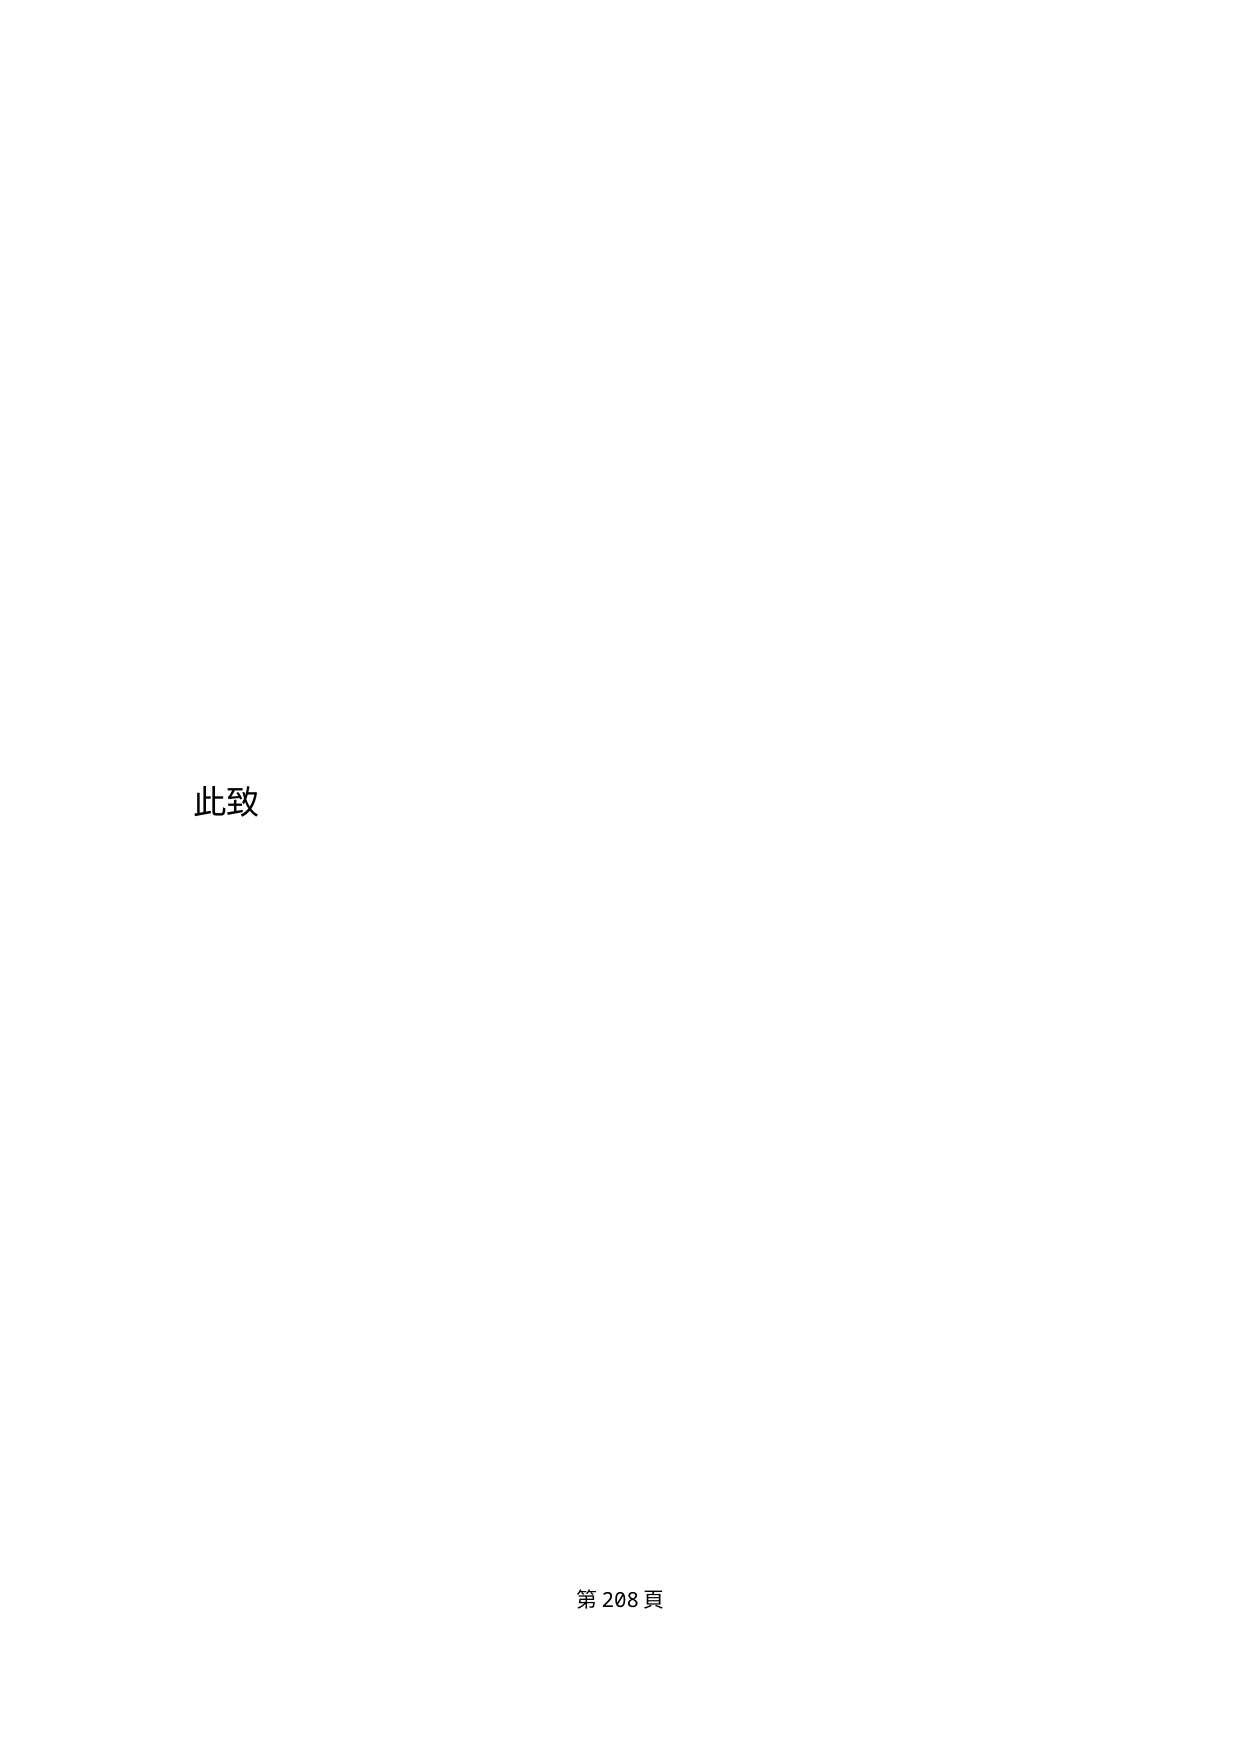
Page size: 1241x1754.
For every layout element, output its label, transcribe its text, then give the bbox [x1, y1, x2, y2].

text 此致 [118, 758, 1122, 821]
